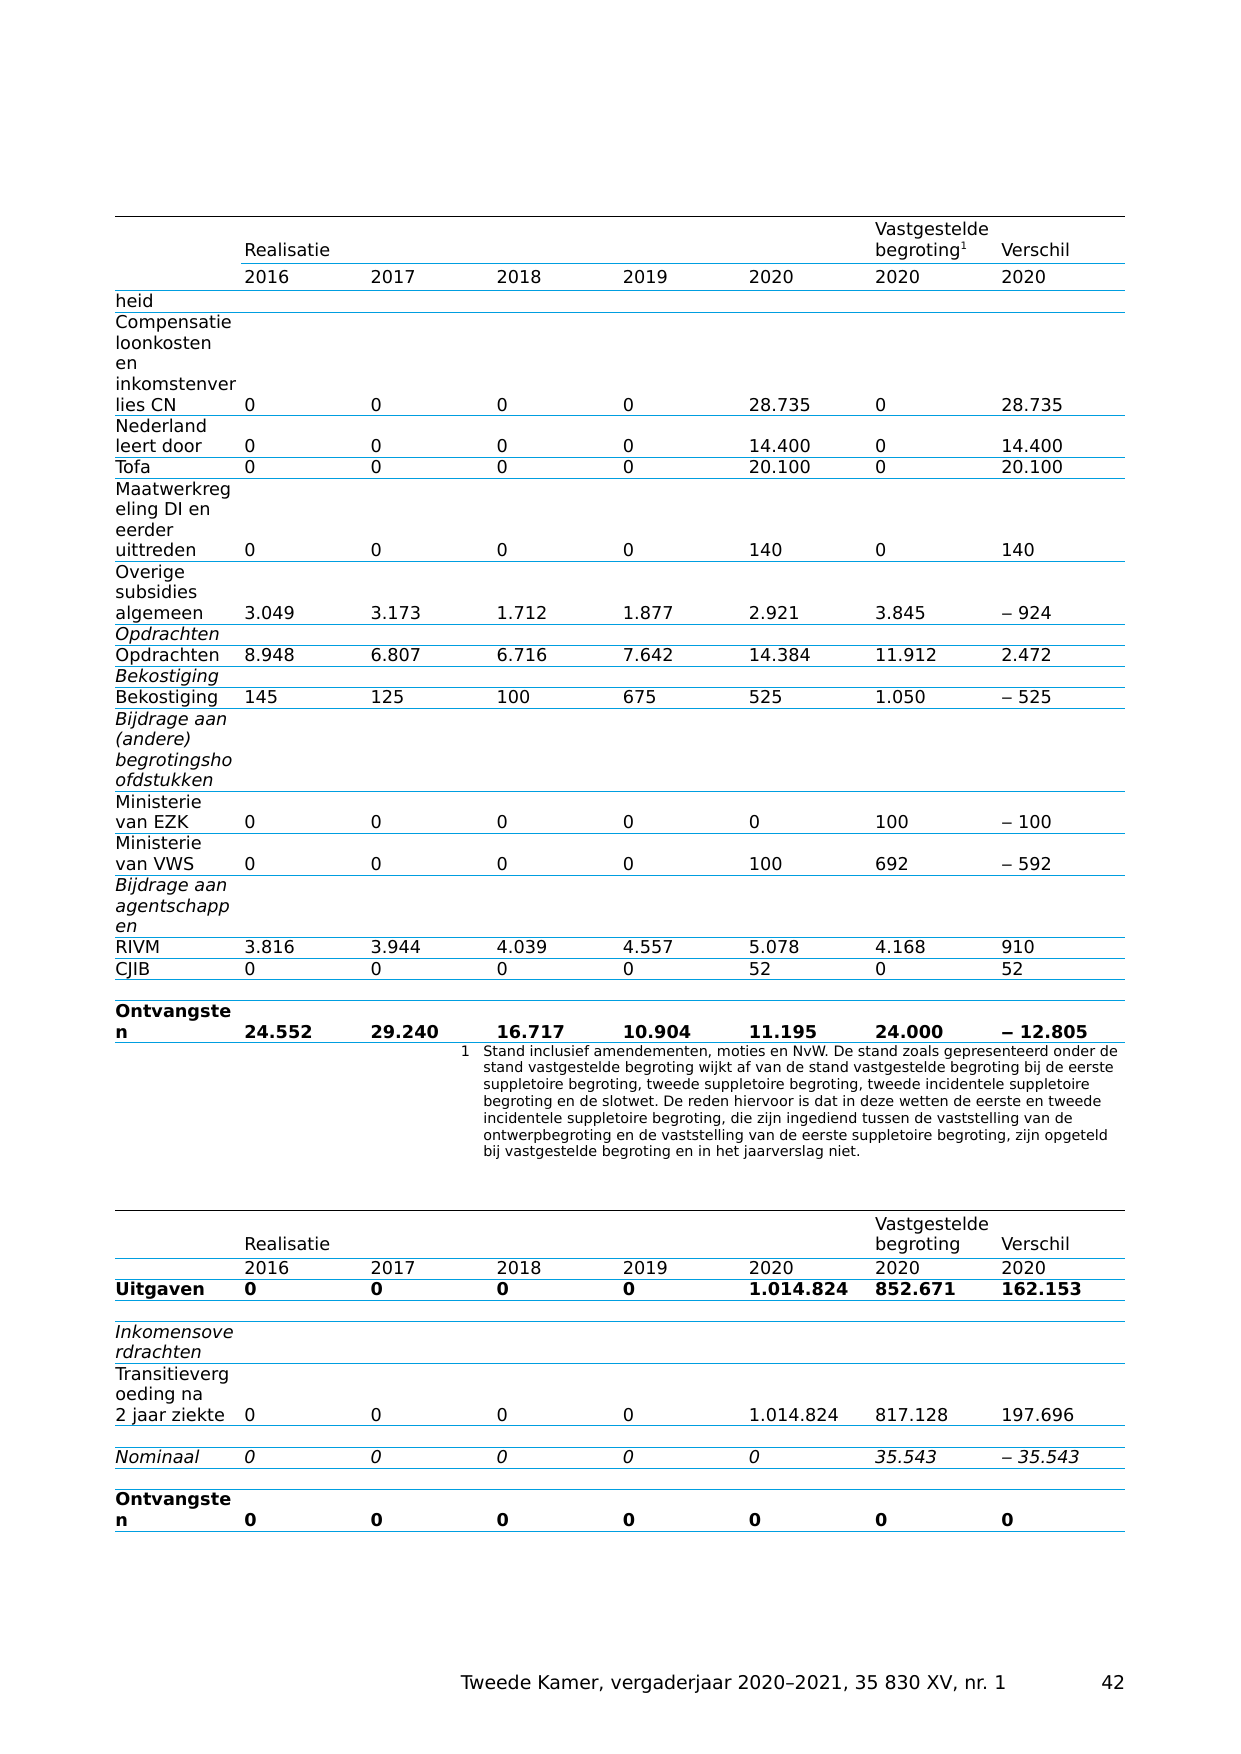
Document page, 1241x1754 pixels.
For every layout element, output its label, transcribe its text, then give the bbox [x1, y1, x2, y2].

table_cell 20.100 [998, 458, 1125, 478]
table_cell 0 [872, 959, 998, 979]
table_cell 0 [241, 313, 367, 415]
table_cell 0 [872, 1490, 998, 1531]
table_cell 0 [872, 313, 998, 415]
table_cell [241, 625, 367, 644]
table_cell 0 [620, 1280, 746, 1300]
table_cell 910 [998, 938, 1125, 958]
table_cell [620, 980, 746, 1000]
table_cell ‒ 924 [998, 562, 1125, 623]
table_cell 11.912 [872, 646, 998, 666]
table_cell 0 [494, 416, 620, 457]
table_cell 0 [241, 959, 367, 979]
table_cell 0 [872, 479, 998, 561]
table_cell Vastgestelde begroting1 [872, 217, 998, 263]
table_cell 3.816 [241, 938, 367, 958]
table_cell [368, 1301, 493, 1321]
table_cell [998, 876, 1125, 937]
table_cell ‒ 100 [998, 792, 1125, 833]
table_cell [620, 667, 746, 687]
table_cell [620, 1469, 746, 1489]
table_cell Ministerie van EZK [115, 792, 241, 833]
table_cell 0 [368, 1490, 493, 1531]
table_cell 125 [368, 688, 493, 708]
table_cell [746, 625, 872, 644]
table_cell heid [115, 291, 241, 311]
table_cell 2019 [620, 264, 746, 290]
table_cell 162.153 [998, 1280, 1125, 1300]
table_cell 0 [494, 834, 620, 874]
table_cell Nederland leert door [115, 416, 241, 457]
table_cell [494, 625, 620, 644]
table_cell [115, 1426, 241, 1446]
table_cell 8.948 [241, 646, 367, 666]
table_cell Ontvangsten [115, 1001, 241, 1042]
table_cell [998, 980, 1125, 1000]
table_cell [620, 1426, 746, 1446]
table_cell 3.049 [241, 562, 367, 623]
table_cell Bijdrage aan agentschappen [115, 876, 241, 937]
table_cell [368, 876, 493, 937]
table_cell [368, 625, 493, 644]
table_cell 14.400 [746, 416, 872, 457]
table_cell [494, 1469, 620, 1489]
table_cell 0 [494, 313, 620, 415]
table_cell [746, 709, 872, 791]
table_cell 0 [241, 1448, 367, 1468]
table_cell [998, 667, 1125, 687]
table_cell 4.039 [494, 938, 620, 958]
table_cell Tofa [115, 458, 241, 478]
table_cell 20.100 [746, 458, 872, 478]
table_cell 0 [746, 1490, 872, 1531]
table_cell 197.696 [998, 1364, 1125, 1425]
table_cell 4.168 [872, 938, 998, 958]
table_cell 2016 [241, 264, 367, 290]
table_cell [872, 291, 998, 311]
table_cell [872, 980, 998, 1000]
table_cell [746, 1301, 872, 1321]
table_cell [998, 1322, 1125, 1363]
table_cell ‒ 12.805 [998, 1001, 1125, 1042]
table_cell 525 [746, 688, 872, 708]
table_cell [241, 1469, 367, 1489]
table_cell 0 [494, 792, 620, 833]
table_cell 0 [368, 1448, 493, 1468]
table_cell [872, 1426, 998, 1446]
table_cell [494, 709, 620, 791]
table_cell 2016 [241, 1259, 367, 1279]
table_header Tabel 12 Premiegefinancierde budgettaire gevolgen van beleidsartikel 1 (bedragen x € 1.000) [115, 1185, 1125, 1210]
table_cell Bijdrage aan (andere) begrotingshoofdstukken [115, 709, 241, 791]
table_cell 1.712 [494, 562, 620, 623]
table_cell 0 [241, 792, 367, 833]
table_cell 0 [494, 1448, 620, 1468]
table_cell 11.195 [746, 1001, 872, 1042]
table_cell [872, 1469, 998, 1489]
table_cell 0 [368, 1280, 493, 1300]
table_cell 2019 [620, 1259, 746, 1279]
table_cell 0 [241, 1364, 367, 1425]
table_cell CJIB [115, 959, 241, 979]
table_cell [872, 709, 998, 791]
table_header Tabel 11 Begrotingsgefinancierde budgettaire gevolgen van beleidsartikel 1 (bedragen x € 1.000) [115, 191, 1125, 216]
table_cell Transitievergoeding na 2 jaar ziekte [115, 1364, 241, 1425]
table_cell [368, 1469, 493, 1489]
table_cell [115, 1211, 241, 1258]
table_cell 3.173 [368, 562, 493, 623]
table_cell [241, 1322, 367, 1363]
table_cell [494, 1322, 620, 1363]
table_cell Bekostiging [115, 688, 241, 708]
table_cell 2020 [746, 1259, 872, 1279]
table_cell [494, 980, 620, 1000]
table_cell [620, 291, 746, 311]
table_cell [494, 1301, 620, 1321]
table_cell 14.400 [998, 416, 1125, 457]
table_cell 0 [241, 458, 367, 478]
table_cell [998, 1301, 1125, 1321]
table_cell 1.014.824 [746, 1280, 872, 1300]
table_cell Verschil [998, 217, 1125, 263]
table_cell Uitgaven [115, 1280, 241, 1300]
table_cell [368, 667, 493, 687]
table_cell Opdrachten [115, 646, 241, 666]
table_cell 0 [620, 1364, 746, 1425]
table_cell 24.000 [872, 1001, 998, 1042]
table_cell 0 [241, 479, 367, 561]
table_cell 52 [746, 959, 872, 979]
table_cell 16.717 [494, 1001, 620, 1042]
table_cell [368, 1322, 493, 1363]
table_cell [241, 980, 367, 1000]
table_cell Verschil [998, 1211, 1125, 1258]
table_cell 0 [620, 416, 746, 457]
table_cell Realisatie [241, 1211, 872, 1258]
table_cell [998, 1426, 1125, 1446]
table_cell [241, 291, 367, 311]
table_cell 4.557 [620, 938, 746, 958]
table_cell [494, 291, 620, 311]
table_cell [746, 667, 872, 687]
table_cell [494, 1426, 620, 1446]
table_cell [746, 1426, 872, 1446]
table_cell Compensatie loonkosten en inkomstenverlies CN [115, 313, 241, 415]
table_cell 692 [872, 834, 998, 874]
table_cell Bekostiging [115, 667, 241, 687]
table_cell 140 [746, 479, 872, 561]
table_cell [998, 709, 1125, 791]
table_cell [620, 876, 746, 937]
table_cell 0 [494, 1280, 620, 1300]
table_cell 0 [620, 479, 746, 561]
table_cell [620, 625, 746, 644]
table_cell 0 [620, 1448, 746, 1468]
table_cell [872, 876, 998, 937]
table_cell [872, 1301, 998, 1321]
table_cell [872, 1322, 998, 1363]
table_cell 7.642 [620, 646, 746, 666]
table_cell 10.904 [620, 1001, 746, 1042]
table_cell [746, 291, 872, 311]
table_cell 2020 [998, 1259, 1125, 1279]
table_cell Realisatie [241, 217, 872, 263]
table_cell Opdrachten [115, 625, 241, 644]
table_cell RIVM [115, 938, 241, 958]
table_cell 0 [998, 1490, 1125, 1531]
table_cell 0 [494, 1364, 620, 1425]
table_cell [115, 1259, 241, 1279]
table_cell 0 [620, 959, 746, 979]
table_cell 0 [494, 479, 620, 561]
table_cell 0 [368, 458, 493, 478]
table_cell Inkomensoverdrachten [115, 1322, 241, 1363]
table_cell 0 [746, 792, 872, 833]
table_cell 0 [746, 1448, 872, 1468]
table_cell 0 [494, 959, 620, 979]
table_cell 0 [620, 1490, 746, 1531]
table_cell Maatwerkregeling DI en eerder uittreden [115, 479, 241, 561]
table_cell Nominaal [115, 1448, 241, 1468]
table_cell 0 [241, 1280, 367, 1300]
table_cell 0 [368, 834, 493, 874]
table_cell 2017 [368, 1259, 493, 1279]
table_cell 0 [241, 834, 367, 874]
table_cell [998, 291, 1125, 311]
table_cell [241, 1301, 367, 1321]
table_cell Vastgestelde begroting [872, 1211, 998, 1258]
table_cell 0 [368, 479, 493, 561]
table_cell [241, 876, 367, 937]
table_cell 2020 [872, 264, 998, 290]
table_cell 0 [872, 458, 998, 478]
table_cell 14.384 [746, 646, 872, 666]
table_cell [241, 709, 367, 791]
table_cell 0 [241, 416, 367, 457]
table_cell [494, 876, 620, 937]
table_cell 0 [368, 313, 493, 415]
table_cell 2020 [746, 264, 872, 290]
table_cell [115, 980, 241, 1000]
table_cell [494, 667, 620, 687]
table_cell [746, 1322, 872, 1363]
table_cell ‒ 35.543 [998, 1448, 1125, 1468]
table_cell 675 [620, 688, 746, 708]
table_cell [998, 625, 1125, 644]
table_cell 6.716 [494, 646, 620, 666]
table_cell 1.050 [872, 688, 998, 708]
table_cell 24.552 [241, 1001, 367, 1042]
table_cell [746, 1469, 872, 1489]
table_cell 0 [620, 792, 746, 833]
table_cell [620, 709, 746, 791]
table_cell [115, 217, 241, 290]
table_cell 0 [368, 1364, 493, 1425]
table_cell [620, 1301, 746, 1321]
table_cell 28.735 [998, 313, 1125, 415]
table_cell 0 [368, 959, 493, 979]
table_cell [872, 667, 998, 687]
table_cell [998, 1469, 1125, 1489]
table_cell 0 [368, 792, 493, 833]
table_cell 2018 [494, 264, 620, 290]
table_cell 100 [494, 688, 620, 708]
table_cell [620, 1322, 746, 1363]
table_cell 3.845 [872, 562, 998, 623]
table_cell 817.128 [872, 1364, 998, 1425]
list Stand inclusief amendementen, moties en NvW. De stand zoals gepresenteerd onder de stand vastgestelde begroting wijkt af van de stand vastgestelde begroting bij de eerste suppletoire begroting, tweede suppletoire begroting, tweede incidentele suppletoire begroting en de slotwet. De reden hiervoor is dat in deze wetten de eerste en tweede incidentele suppletoire begroting, die zijn ingediend tussen de vaststelling van de ontwerpbegroting en de vaststelling van de eerste suppletoire begroting, zijn opgeteld bij vastgestelde begroting en in het jaarverslag niet. [461, 1043, 1125, 1160]
table_cell 2.921 [746, 562, 872, 623]
table_cell 0 [494, 458, 620, 478]
table_cell [746, 876, 872, 937]
table_cell 0 [872, 416, 998, 457]
table_cell 2018 [494, 1259, 620, 1279]
table_cell 29.240 [368, 1001, 493, 1042]
table_cell [746, 980, 872, 1000]
table_cell 100 [746, 834, 872, 874]
table_cell 852.671 [872, 1280, 998, 1300]
table_cell 0 [241, 1490, 367, 1531]
table_cell 2.472 [998, 646, 1125, 666]
table_cell [368, 709, 493, 791]
table_cell 0 [620, 458, 746, 478]
table_cell [368, 1426, 493, 1446]
table_cell [368, 980, 493, 1000]
table_cell [241, 1426, 367, 1446]
table_cell [368, 291, 493, 311]
table_cell 3.944 [368, 938, 493, 958]
table_cell Ontvangsten [115, 1490, 241, 1531]
table_cell 2020 [872, 1259, 998, 1279]
table_cell 140 [998, 479, 1125, 561]
table_cell 0 [620, 834, 746, 874]
table_cell 100 [872, 792, 998, 833]
table_cell Overige subsidies algemeen [115, 562, 241, 623]
table_cell 35.543 [872, 1448, 998, 1468]
table_cell 28.735 [746, 313, 872, 415]
table_cell 0 [494, 1490, 620, 1531]
table_cell [115, 1301, 241, 1321]
table_cell 0 [368, 416, 493, 457]
table_cell 0 [620, 313, 746, 415]
table_cell [241, 667, 367, 687]
table_cell [872, 625, 998, 644]
table_cell 145 [241, 688, 367, 708]
table_cell ‒ 525 [998, 688, 1125, 708]
table_cell 2017 [368, 264, 493, 290]
table_cell 1.877 [620, 562, 746, 623]
table_cell 1.014.824 [746, 1364, 872, 1425]
table_cell Ministerie van VWS [115, 834, 241, 874]
table_cell 5.078 [746, 938, 872, 958]
table_cell ‒ 592 [998, 834, 1125, 874]
table_cell 6.807 [368, 646, 493, 666]
table_cell 2020 [998, 264, 1125, 290]
table_cell [115, 1469, 241, 1489]
table_cell 52 [998, 959, 1125, 979]
